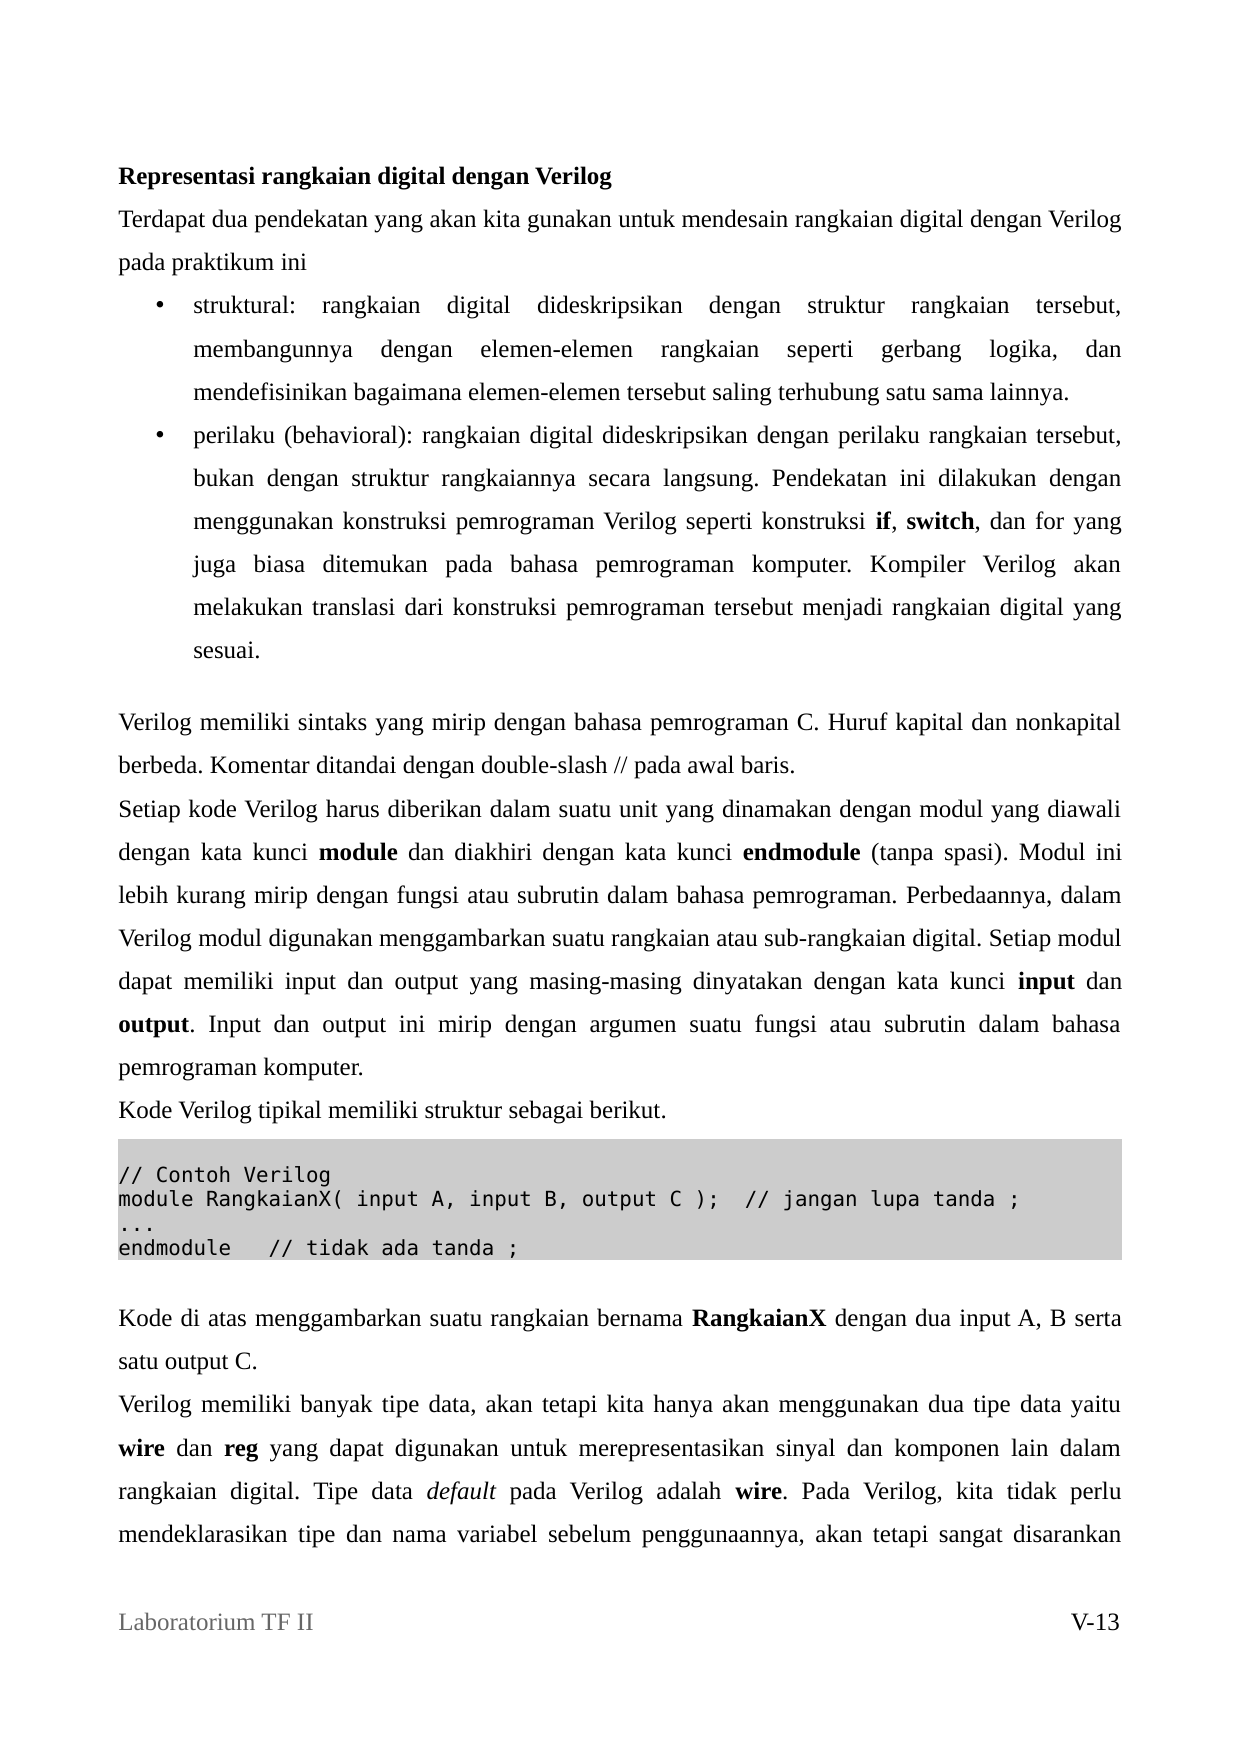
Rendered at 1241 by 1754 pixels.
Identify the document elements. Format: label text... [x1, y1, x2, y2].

text Kode Verilog tipikal memiliki struktur sebagai berikut. [118, 1096, 1122, 1124]
text Representasi rangkaian digital dengan Verilog [118, 161, 1122, 190]
text endmodule // tidak ada tanda ; [118, 1236, 1122, 1260]
list struktural: rangkaian digital dideskripsikan dengan struktur rangkaian tersebut, membangunnya dengan elemen-elemen rangkaian seperti gerbang logika, dan mendefisinikan bagaimana elemen-elemen tersebut saling terhubung satu sama lainnya. [156, 291, 1122, 406]
text Verilog memiliki sintaks yang mirip dengan bahasa pemrograman C. Huruf kapital dan nonkapital berbeda. Komentar ditandai dengan double-slash // pada awal baris. [118, 707, 1122, 779]
text Setiap kode Verilog harus diberikan dalam suatu unit yang dinamakan dengan modul yang diawali dengan kata kunci module dan diakhiri dengan kata kunci endmodule (tanpa spasi). Modul ini lebih kurang mirip dengan fungsi atau subrutin dalam bahasa pemrograman. Perbedaannya, dalam Verilog modul digunakan menggambarkan suatu rangkaian atau sub-rangkaian digital. Setiap modul dapat memiliki input dan output yang masing-masing dinyatakan dengan kata kunci input dan output. Input dan output ini mirip dengan argumen suatu fungsi atau subrutin dalam bahasa pemrograman komputer. [118, 794, 1122, 1081]
list perilaku (behavioral): rangkaian digital dideskripsikan dengan perilaku rangkaian tersebut, bukan dengan struktur rangkaiannya secara langsung. Pendekatan ini dilakukan dengan menggunakan konstruksi pemrograman Verilog seperti konstruksi if, switch, dan for yang juga biasa ditemukan pada bahasa pemrograman komputer. Kompiler Verilog akan melakukan translasi dari konstruksi pemrograman tersebut menjadi rangkaian digital yang sesuai. [156, 420, 1122, 664]
text Verilog memiliki banyak tipe data, akan tetapi kita hanya akan menggunakan dua tipe data yaitu wire dan reg yang dapat digunakan untuk merepresentasikan sinyal dan komponen lain dalam rangkaian digital. Tipe data default pada Verilog adalah wire. Pada Verilog, kita tidak perlu mendeklarasikan tipe dan nama variabel sebelum penggunaannya, akan tetapi sangat disarankan [118, 1389, 1122, 1548]
text // Contoh Verilog [118, 1163, 1122, 1187]
text module RangkaianX( input A, input B, output C ); // jangan lupa tanda ; [118, 1187, 1122, 1212]
text ... [118, 1212, 1122, 1236]
text Terdapat dua pendekatan yang akan kita gunakan untuk mendesain rangkaian digital dengan Verilog pada praktikum ini [118, 204, 1122, 276]
text Kode di atas menggambarkan suatu rangkaian bernama RangkaianX dengan dua input A, B serta satu output C. [118, 1303, 1122, 1375]
